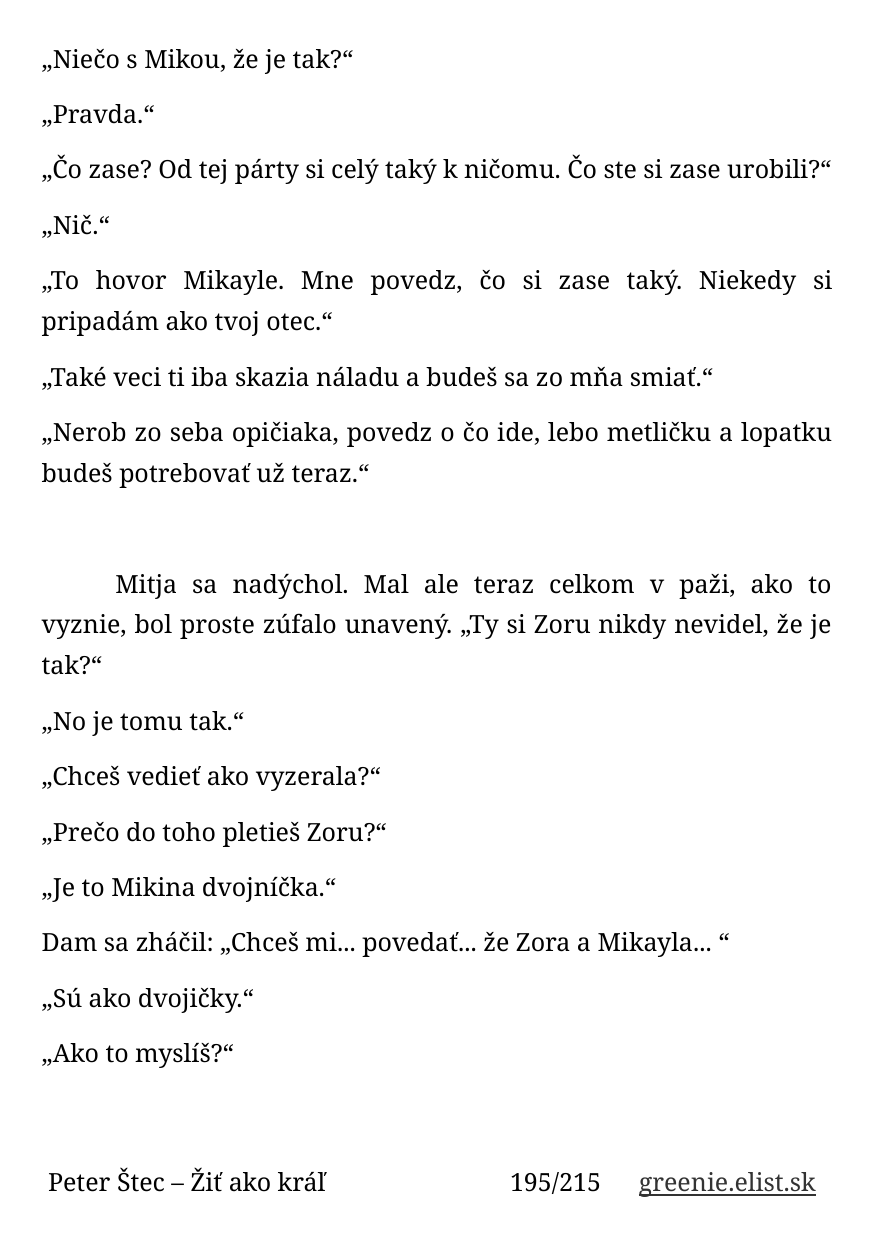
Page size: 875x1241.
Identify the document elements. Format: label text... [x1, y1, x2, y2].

text Mitja sa nadýchol. Mal ale teraz celkom v paži, ako to vyznie, bol proste zúfalo unavený. „Ty si Zoru nikdy nevidel, že je tak?“ [41, 566, 833, 682]
text „Ako to myslíš?“ [41, 1036, 833, 1070]
text „Pravda.“ [41, 97, 833, 131]
text „Niečo s Mikou, že je tak?“ [41, 41, 833, 75]
text „Je to Mikina dvojníčka.“ [41, 870, 833, 904]
text „Nič.“ [41, 208, 833, 242]
text „Nerob zo seba opičiaka, povedz o čo ide, lebo metličku a lopatku budeš potrebovať už teraz.“ [41, 415, 833, 489]
text „Sú ako dvojičky.“ [41, 981, 833, 1014]
text „Také veci ti iba skazia náladu a budeš sa zo mňa smiať.“ [41, 359, 833, 393]
text „Prečo do toho pletieš Zoru?“ [41, 814, 833, 848]
text „No je tomu tak.“ [41, 703, 833, 737]
text „Chceš vedieť ako vyzerala?“ [41, 759, 833, 793]
text „Čo zase? Od tej párty si celý taký k ničomu. Čo ste si zase urobili?“ [41, 152, 833, 186]
text „To hovor Mikayle. Mne povedz, čo si zase taký. Niekedy si pripadám ako tvoj otec.“ [41, 263, 833, 338]
text Dam sa zháčil: „Chceš mi... povedať... že Zora a Mikayla... “ [41, 925, 833, 959]
